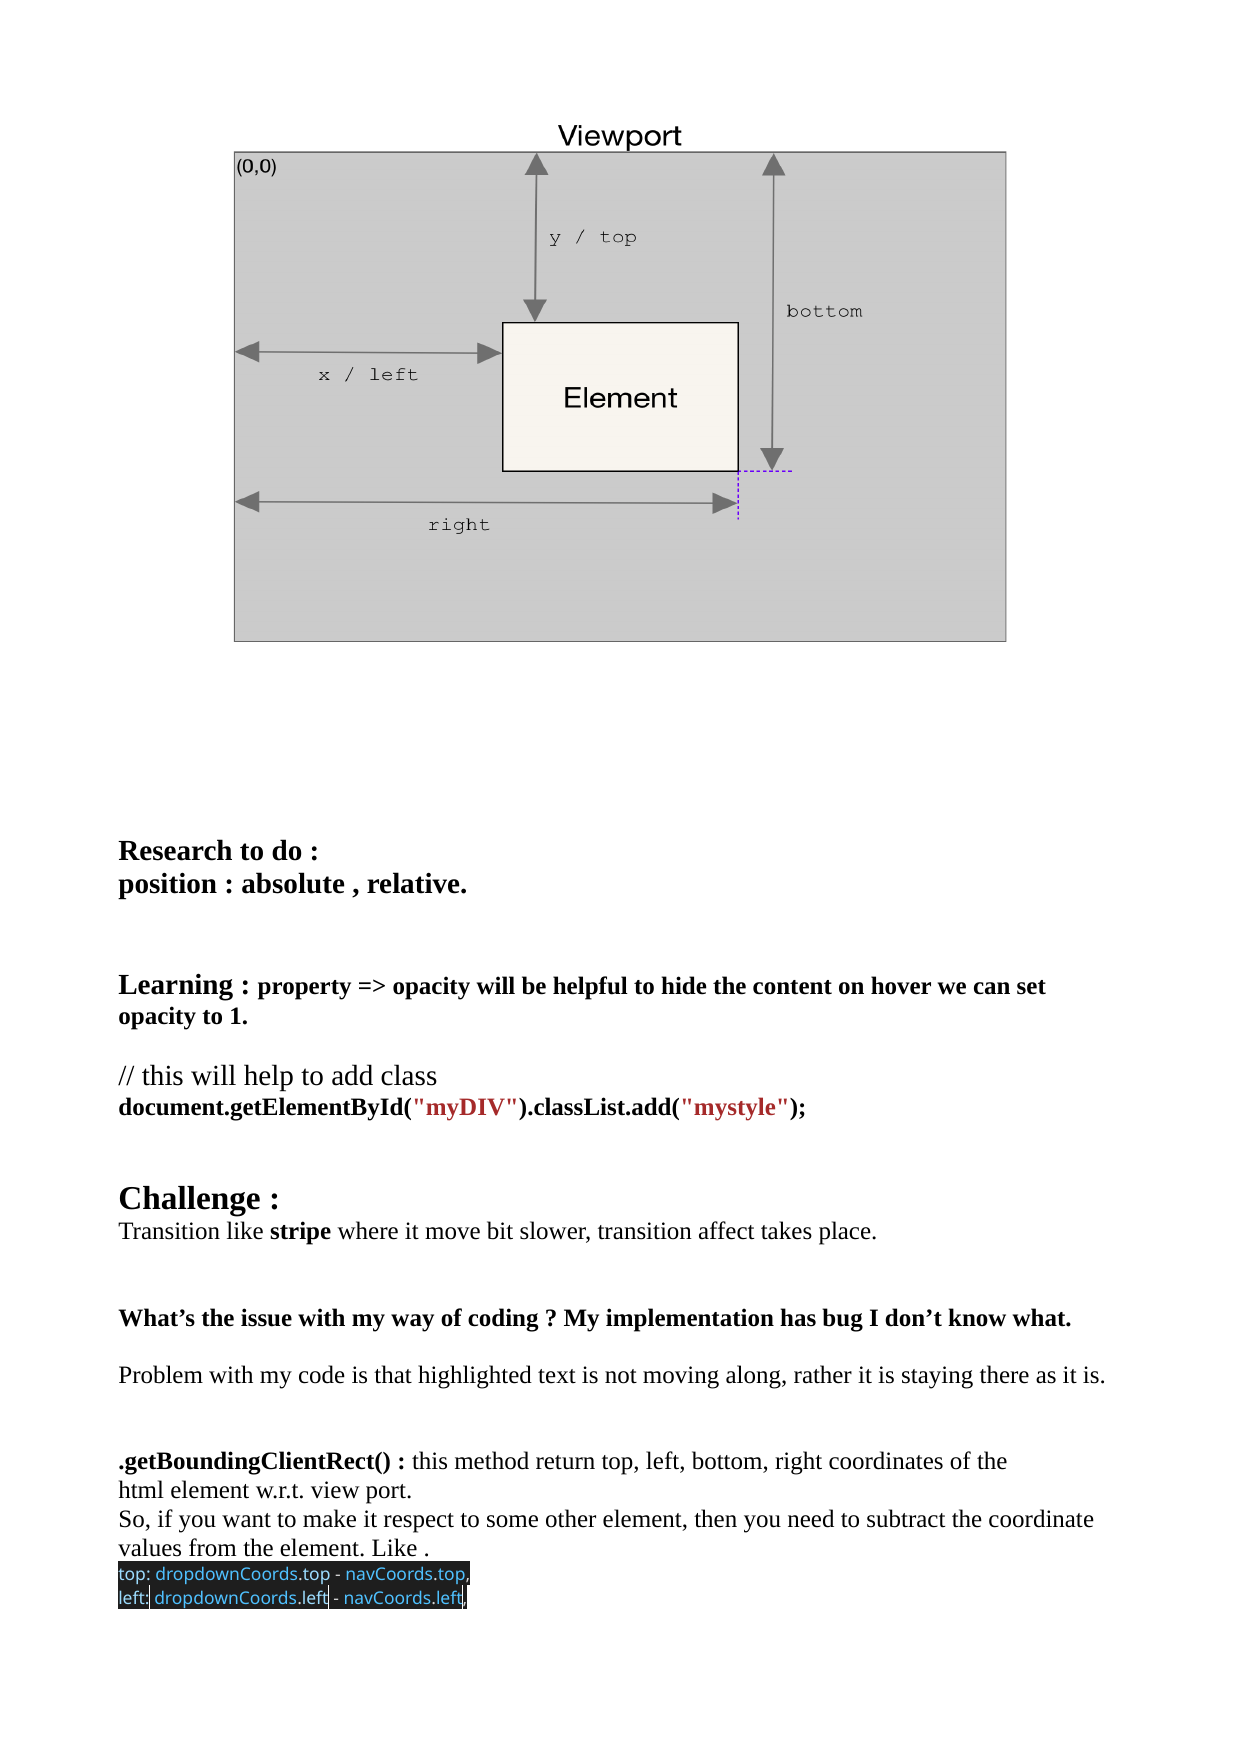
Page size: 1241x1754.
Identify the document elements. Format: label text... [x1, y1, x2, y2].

text left: dropdownCoords.left - navCoords.left, [118, 1585, 1122, 1609]
text // this will help to add class [118, 1058, 1122, 1092]
text .getBoundingClientRect() : this method return top, left, bottom, right coordinates of the [118, 1446, 1122, 1475]
text Research to do : [118, 833, 1122, 867]
text document.getElementById("myDIV").classList.add("mystyle"); [118, 1092, 1122, 1121]
text What’s the issue with my way of coding ? My implementation has bug I don’t know what. [118, 1303, 1122, 1331]
text html element w.r.t. view port. [118, 1475, 1122, 1504]
text So, if you want to make it respect to some other element, then you need to subtract the coordinate [118, 1504, 1122, 1533]
text Transition like stripe where it move bit slower, transition affect takes place. [118, 1216, 1122, 1245]
text Challenge : [118, 1178, 1122, 1216]
text Problem with my code is that highlighted text is not moving along, rather it is staying there as it is. [118, 1360, 1122, 1389]
picture [233, 118, 1007, 642]
text position : absolute , relative. [118, 867, 1122, 900]
text values from the element. Like . [118, 1533, 1122, 1561]
text Learning : property => opacity will be helpful to hide the content on hover we can set opacity to 1. [118, 967, 1122, 1029]
text top: dropdownCoords.top - navCoords.top, [118, 1561, 1122, 1585]
